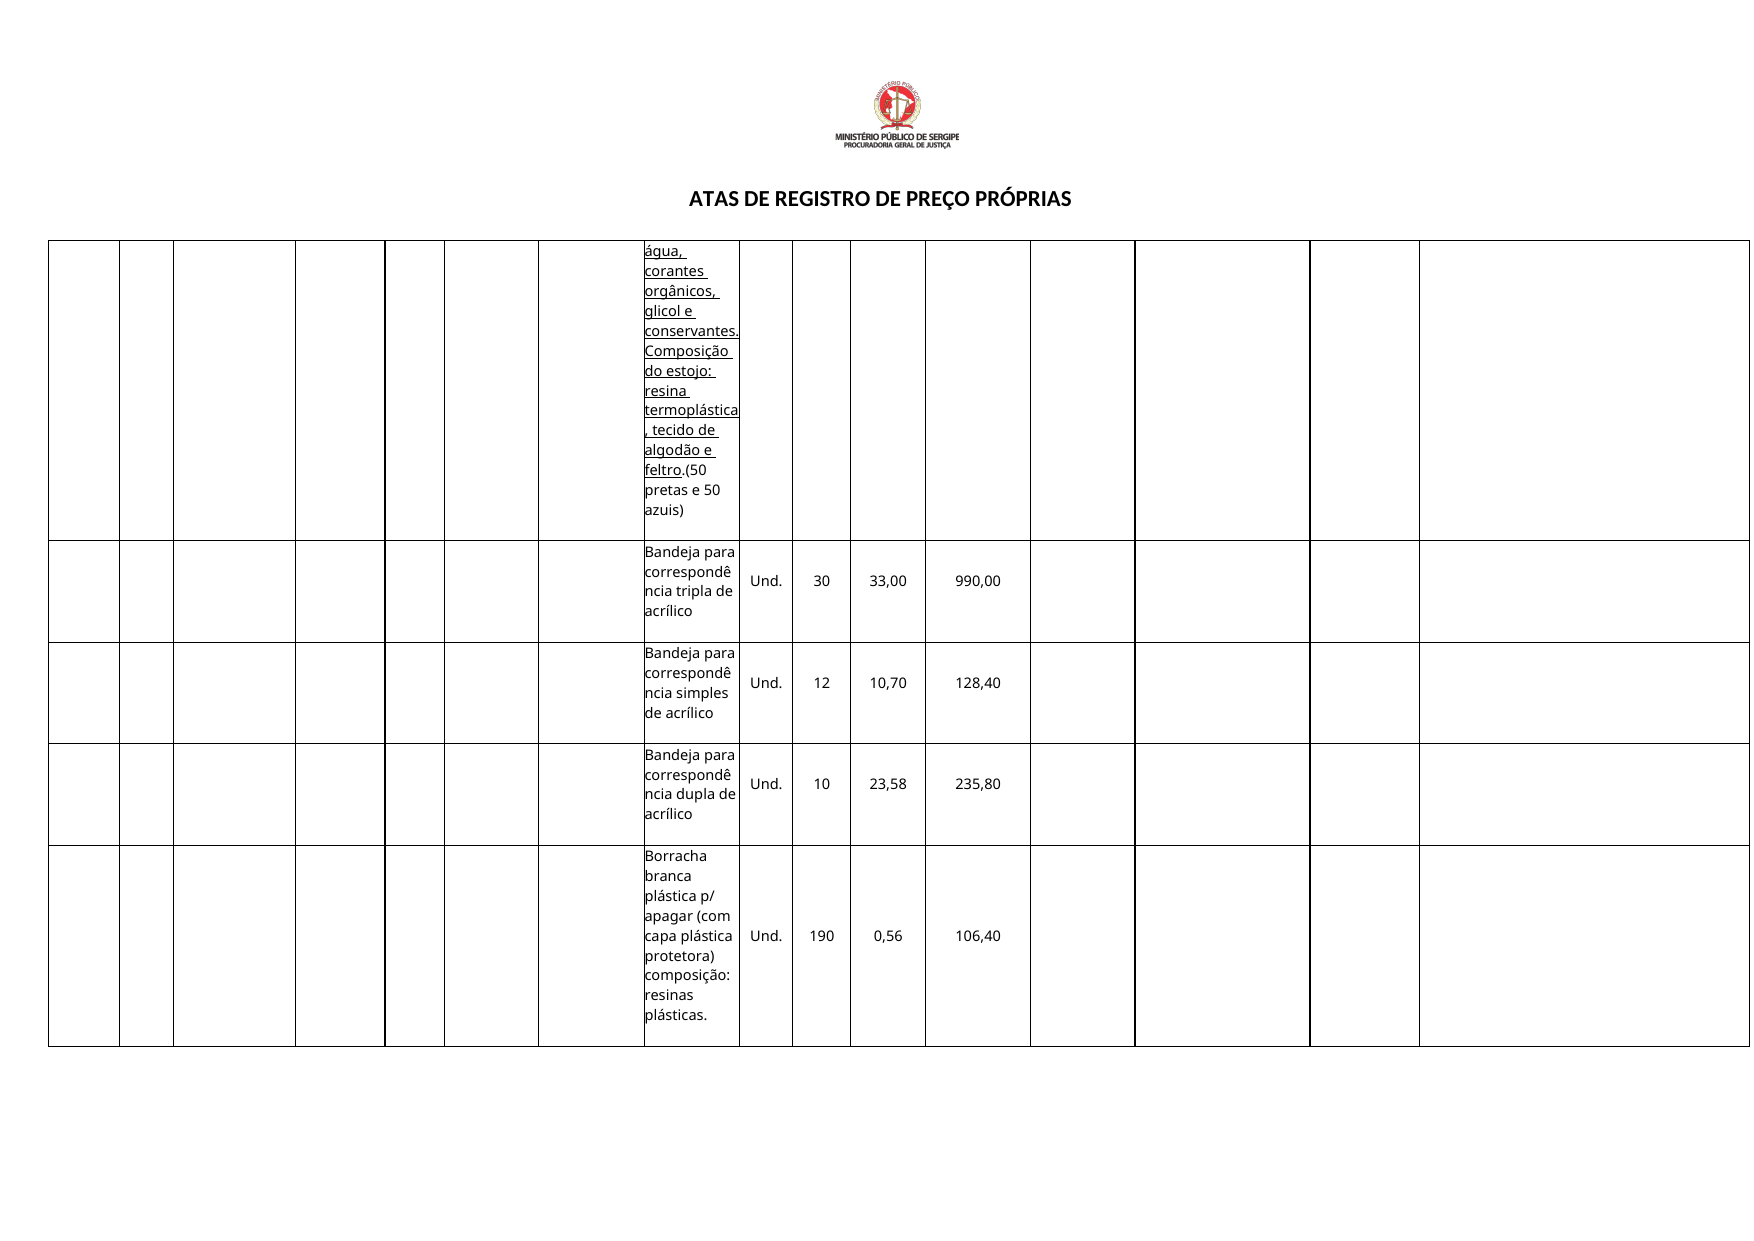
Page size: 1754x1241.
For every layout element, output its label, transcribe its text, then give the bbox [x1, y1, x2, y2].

table_cell 128,40 [926, 643, 1030, 743]
table_cell 235,80 [926, 744, 1030, 845]
table_cell Und. [740, 643, 792, 743]
table_cell 990,00 [926, 541, 1030, 642]
table_cell [539, 643, 644, 743]
table_cell [296, 744, 384, 845]
table_cell [120, 241, 173, 540]
table_cell [445, 241, 538, 540]
table_cell [539, 744, 644, 845]
table_cell 12 [793, 643, 850, 743]
table_cell [445, 846, 538, 1046]
table_cell [1031, 846, 1134, 1046]
table_cell [1136, 744, 1309, 845]
table_cell [1136, 846, 1309, 1046]
table_cell Und. [740, 744, 792, 845]
table_cell [445, 744, 538, 845]
table_cell [1311, 846, 1419, 1046]
table_cell [1420, 541, 1749, 642]
table_cell [296, 643, 384, 743]
table_cell [1311, 241, 1419, 540]
table_cell [1136, 643, 1309, 743]
table_cell [1136, 541, 1309, 642]
table_cell [174, 846, 295, 1046]
table_cell [296, 846, 384, 1046]
table_cell Borracha branca plástica p/ apagar (com capa plástica protetora) composição: resinas plásticas. [645, 846, 739, 1046]
table_cell [1420, 241, 1749, 540]
table_cell [386, 744, 444, 845]
table_cell [1136, 241, 1309, 540]
table_cell [386, 643, 444, 743]
table_cell [851, 241, 925, 540]
table_cell [1031, 744, 1134, 845]
table_cell [539, 846, 644, 1046]
table_cell [386, 241, 444, 540]
picture [835, 81, 959, 149]
table_cell [120, 846, 173, 1046]
table_cell [49, 541, 119, 642]
table_cell [740, 241, 792, 540]
table_cell [296, 241, 384, 540]
table_cell 0,56 [851, 846, 925, 1046]
table_cell [386, 541, 444, 642]
table_cell Und. [740, 846, 792, 1046]
table_cell [120, 643, 173, 743]
table_cell Composição do estojo: resina termoplástica [645, 339, 739, 417]
table_cell [49, 241, 119, 540]
table_cell [296, 541, 384, 642]
table_cell [926, 241, 1030, 540]
table_cell [386, 846, 444, 1046]
table_cell [539, 241, 644, 540]
table_cell [1420, 744, 1749, 845]
table_cell [539, 541, 644, 642]
table_cell [445, 643, 538, 743]
table_cell 33,00 [851, 541, 925, 642]
table_cell , tecido de algodão e feltro.(50 pretas e 50 azuis) [645, 418, 739, 540]
table_cell 10,70 [851, 643, 925, 743]
table_cell 10 [793, 744, 850, 845]
table_cell [1311, 744, 1419, 845]
table_cell 30 [793, 541, 850, 642]
table_cell [49, 643, 119, 743]
table_cell [174, 744, 295, 845]
table_cell [1031, 643, 1134, 743]
table_cell [174, 241, 295, 540]
table_cell [793, 241, 850, 540]
table_cell Bandeja para correspondência simples de acrílico [645, 643, 739, 743]
table_cell água, corantes orgânicos, glicol e conservantes. [645, 241, 739, 338]
table_cell Und. [740, 541, 792, 642]
table_cell 190 [793, 846, 850, 1046]
table_cell [445, 541, 538, 642]
table_cell 23,58 [851, 744, 925, 845]
table_cell [1311, 541, 1419, 642]
table_cell [174, 643, 295, 743]
table_cell [1420, 846, 1749, 1046]
table_cell [49, 846, 119, 1046]
table_cell [49, 744, 119, 845]
table_cell [174, 541, 295, 642]
table_cell [1311, 643, 1419, 743]
table_cell [120, 541, 173, 642]
table_cell [120, 744, 173, 845]
table_cell [1420, 643, 1749, 743]
table_cell [1031, 541, 1134, 642]
table_cell Bandeja para correspondência tripla de acrílico [645, 541, 739, 642]
table_cell Bandeja para correspondência dupla de acrílico [645, 744, 739, 845]
table_cell 106,40 [926, 846, 1030, 1046]
table_cell [1031, 241, 1134, 540]
